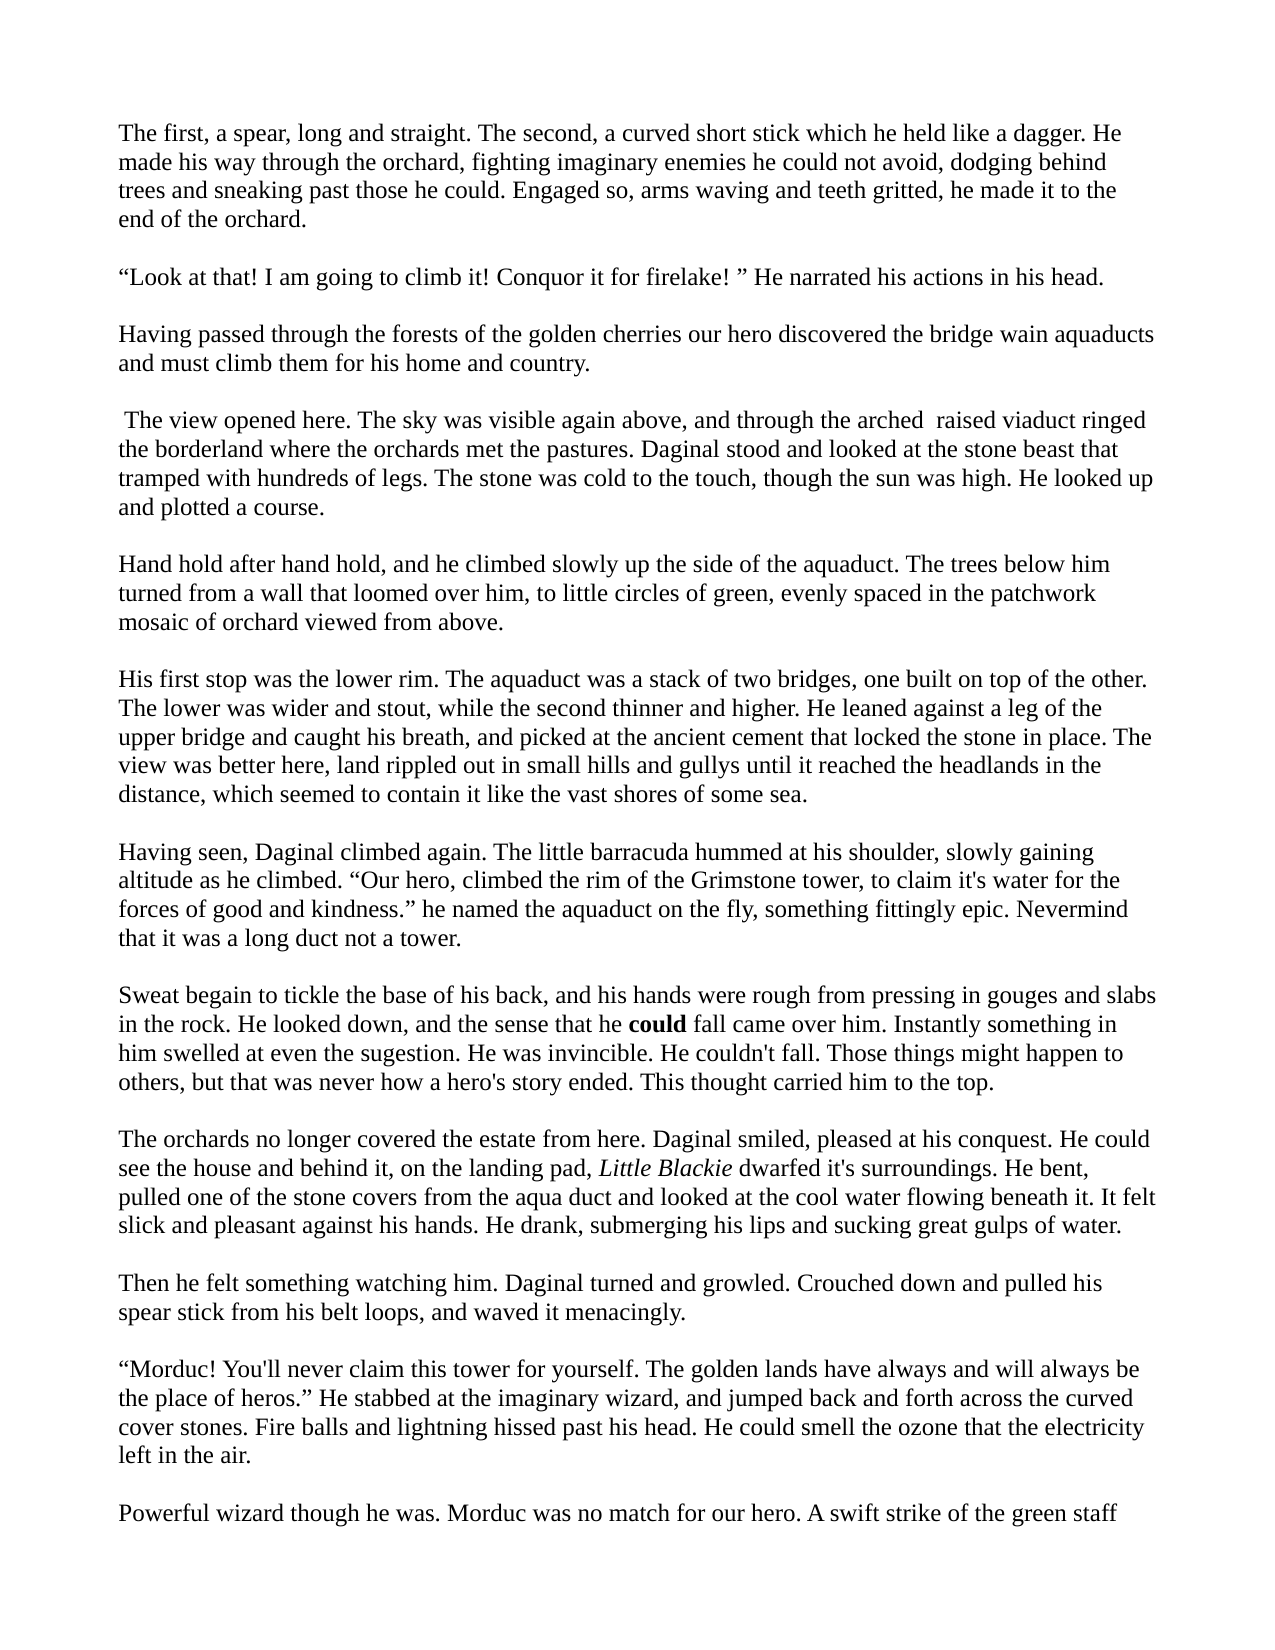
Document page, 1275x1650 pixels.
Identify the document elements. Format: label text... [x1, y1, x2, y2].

text Having seen, Daginal climbed again. The little barracuda hummed at his shoulder, slowly gaining altitude as he climbed. “Our hero, climbed the rim of the Grimstone tower, to claim it's water for the forces of good and kindness.” he named the aquaduct on the fly, something fittingly epic. Nevermind that it was a long duct not a tower. Sweat begain to tickle the base of his back, and his hands were rough from pressing in gouges and slabs in the rock. He looked down, and the sense that he could fall came over him. Instantly something in him swelled at even the sugestion. He was invincible. He couldn't fall. Those things might happen to others, but that was never how a hero's story ended. This thought carried him to the top. [118, 837, 1157, 1096]
text Powerful wizard though he was. Morduc was no match for our hero. A swift strike of the green staff [118, 1498, 1157, 1527]
text His first stop was the lower rim. The aquaduct was a stack of two bridges, one built on top of the other. The lower was wider and stout, while the second thinner and higher. He leaned against a leg of the upper bridge and caught his breath, and picked at the ancient cement that locked the stone in place. The view was better here, land rippled out in small hills and gullys until it reached the headlands in the distance, which seemed to contain it like the vast shores of some sea. [118, 664, 1157, 808]
text Hand hold after hand hold, and he climbed slowly up the side of the aquaduct. The trees below him turned from a wall that loomed over him, to little circles of green, evenly spaced in the patchwork mosaic of orchard viewed from above. [118, 549, 1157, 636]
text The orchards no longer covered the estate from here. Daginal smiled, pleased at his conquest. He could see the house and behind it, on the landing pad, Little Blackie dwarfed it's surroundings. He bent, pulled one of the stone covers from the aqua duct and looked at the cool water flowing beneath it. It felt slick and pleasant against his hands. He drank, submerging his lips and sucking great gulps of water. Then he felt something watching him. Daginal turned and growled. Crouched down and pulled his spear stick from his belt loops, and waved it menacingly. “Morduc! You'll never claim this tower for yourself. The golden lands have always and will always be the place of heros.” He stabbed at the imaginary wizard, and jumped back and forth across the curved cover stones. Fire balls and lightning hissed past his head. He could smell the ozone that the electricity left in the air. [118, 1124, 1157, 1469]
text “Look at that! I am going to climb it! Conquor it for firelake! ” He narrated his actions in his head. Having passed through the forests of the golden cherries our hero discovered the bridge wain aquaducts and must climb them for his home and country. The view opened here. The sky was visible again above, and through the arched raised viaduct ringed the borderland where the orchards met the pastures. Daginal stood and looked at the stone beast that tramped with hundreds of legs. The stone was cold to the touch, though the sun was high. He looked up and plotted a course. [118, 262, 1157, 521]
text The first, a spear, long and straight. The second, a curved short stick which he held like a dagger. He made his way through the orchard, fighting imaginary enemies he could not avoid, dodging behind trees and sneaking past those he could. Engaged so, arms waving and teeth gritted, he made it to the end of the orchard. [118, 118, 1157, 233]
